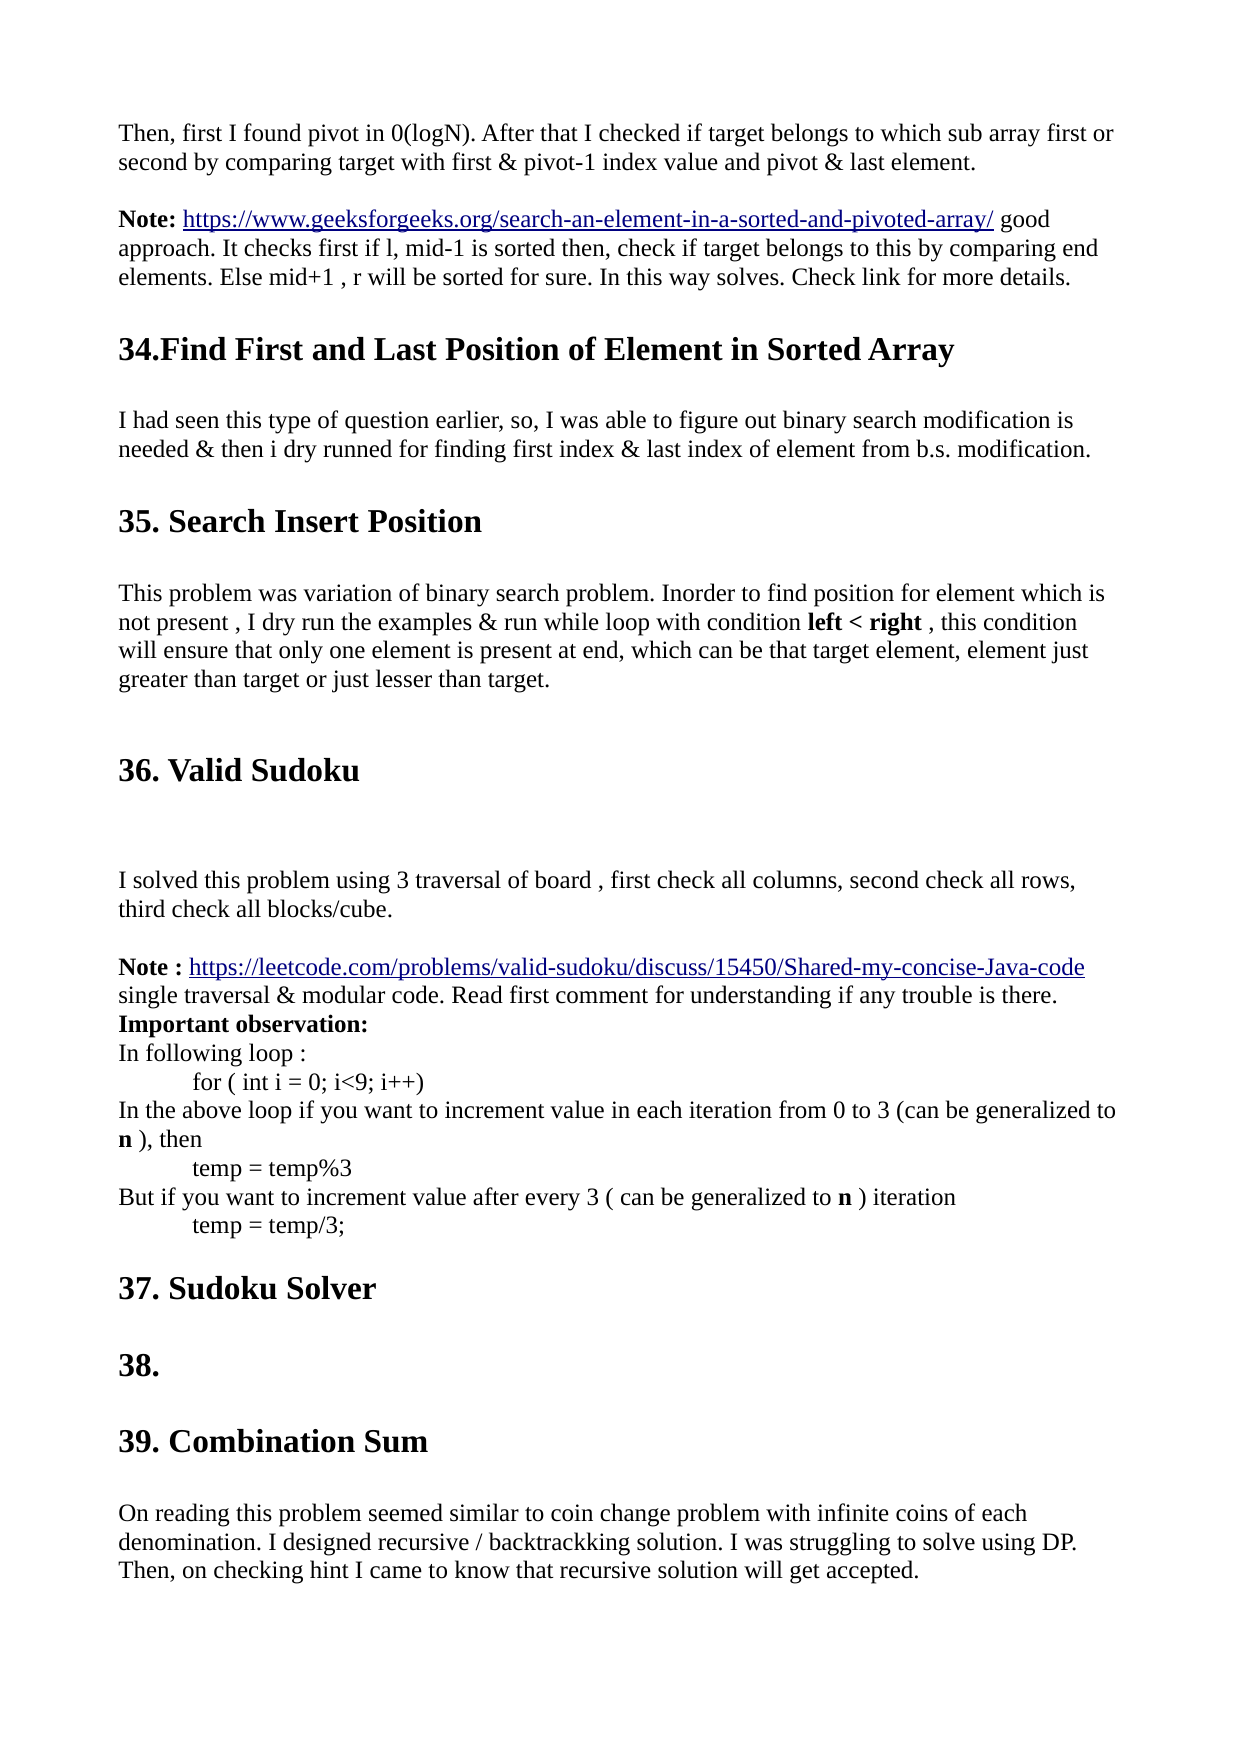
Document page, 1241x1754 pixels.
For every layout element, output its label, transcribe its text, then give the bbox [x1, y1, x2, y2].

text In the above loop if you want to increment value in each iteration from 0 to 3 (can be generalized to n ), then [118, 1096, 1122, 1153]
text 39. Combination Sum [118, 1421, 1122, 1460]
text temp = temp%3 [118, 1153, 1122, 1182]
text 37. Sudoku Solver [118, 1268, 1122, 1306]
text temp = temp/3; [118, 1211, 1122, 1239]
text This problem was variation of binary search problem. Inorder to find position for element which is not present , I dry run the examples & run while loop with condition left < right , this condition will ensure that only one element is present at end, which can be that target element, element just greater than target or just lesser than target. [118, 578, 1122, 693]
text Important observation: [118, 1009, 1122, 1038]
text In following loop : [118, 1038, 1122, 1067]
text But if you want to increment value after every 3 ( can be generalized to n ) iteration [118, 1182, 1122, 1211]
text I had seen this type of question earlier, so, I was able to figure out binary search modification is needed & then i dry runned for finding first index & last index of element from b.s. modification. [118, 406, 1122, 463]
text for ( int i = 0; i<9; i++) [118, 1067, 1122, 1096]
text Then, on checking hint I came to know that recursive solution will get accepted. [118, 1556, 1122, 1584]
text On reading this problem seemed similar to coin change problem with infinite coins of each denomination. I designed recursive / backtrackking solution. I was struggling to solve using DP. [118, 1498, 1122, 1556]
text Note : https://leetcode.com/problems/valid-sudoku/discuss/15450/Shared-my-concise-Java-code single traversal & modular code. Read first comment for understanding if any trouble is there. [118, 952, 1122, 1009]
text Note: https://www.geeksforgeeks.org/search-an-element-in-a-sorted-and-pivoted-array/ good approach. It checks first if l, mid-1 is sorted then, check if target belongs to this by comparing end elements. Else mid+1 , r will be sorted for sure. In this way solves. Check link for more details. [118, 204, 1122, 291]
text Then, first I found pivot in 0(logN). After that I checked if target belongs to which sub array first or second by comparing target with first & pivot-1 index value and pivot & last element. [118, 118, 1122, 176]
text 36. Valid Sudoku [118, 751, 1122, 789]
text 35. Search Insert Position [118, 501, 1122, 540]
text 34.Find First and Last Position of Element in Sorted Array [118, 329, 1122, 367]
text I solved this problem using 3 traversal of board , first check all columns, second check all rows, third check all blocks/cube. [118, 866, 1122, 923]
text 38. [118, 1345, 1122, 1383]
